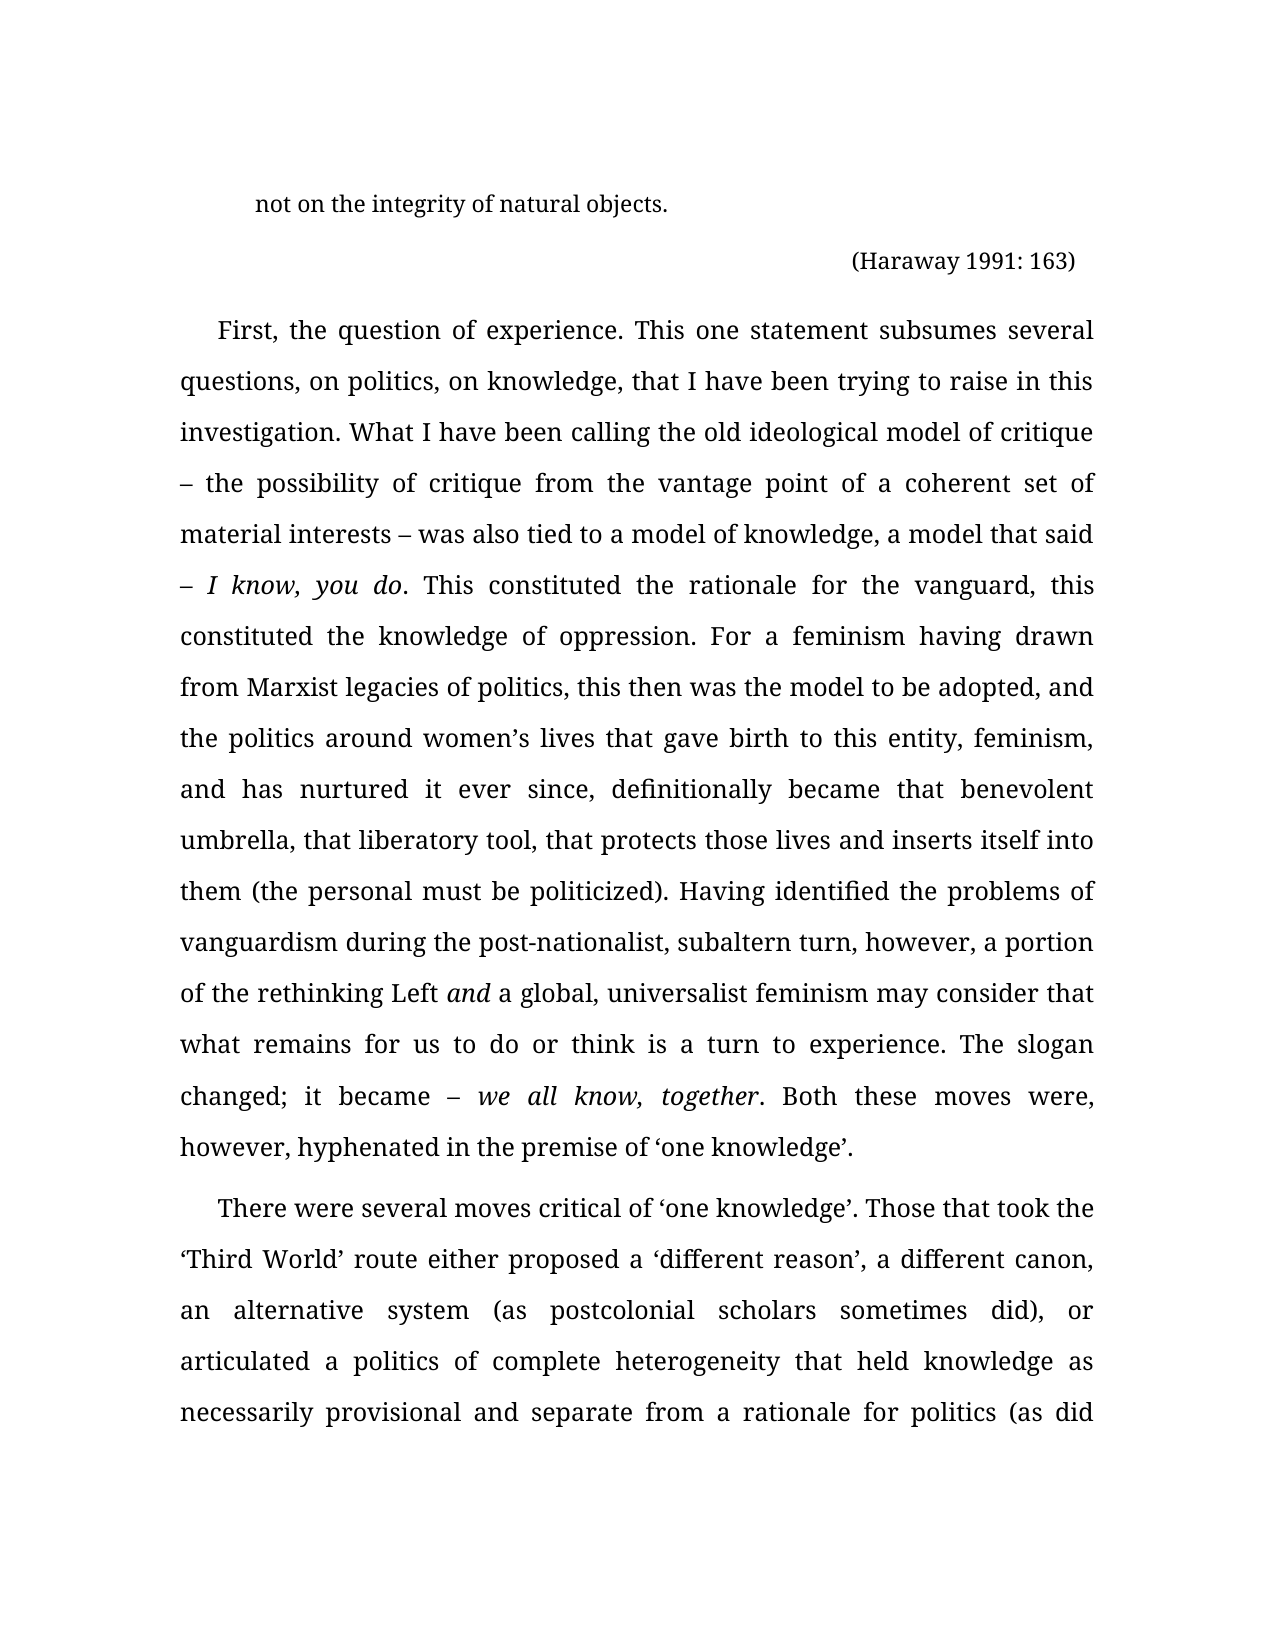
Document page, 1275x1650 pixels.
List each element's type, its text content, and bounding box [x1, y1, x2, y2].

text First, the question of experience. This one statement subsumes several questions, on politics, on knowledge, that I have been trying to raise in this investigation. What I have been calling the old ideological model of critique – the possibility of critique from the vantage point of a coherent set of material interests – was also tied to a model of knowledge, a model that said – I know, you do. This constituted the rationale for the vanguard, this constituted the knowledge of oppression. For a feminism having drawn from Marxist legacies of politics, this then was the model to be adopted, and the politics around women’s lives that gave birth to this entity, feminism, and has nurtured it ever since, definitionally became that benevolent umbrella, that liberatory tool, that protects those lives and inserts itself into them (the personal must be politicized). Having identified the problems of vanguardism during the post-nationalist, subaltern turn, however, a portion of the rethinking Left and a global, universalist feminism may consider that what remains for us to do or think is a turn to experience. The slogan changed; it became – we all know, together. Both these moves were, however, hyphenated in the premise of ‘one knowledge’. [180, 312, 1095, 1163]
text not on the integrity of natural objects. [255, 187, 1020, 219]
text There were several moves critical of ‘one knowledge’. Those that took the ‘Third World’ route either proposed a ‘different reason’, a different canon, an alternative system (as postcolonial scholars sometimes did), or articulated a politics of complete heterogeneity that held knowledge as necessarily provisional and separate from a rationale for politics (as did [180, 1191, 1095, 1429]
text (Haraway 1991: 163) [630, 245, 1095, 276]
